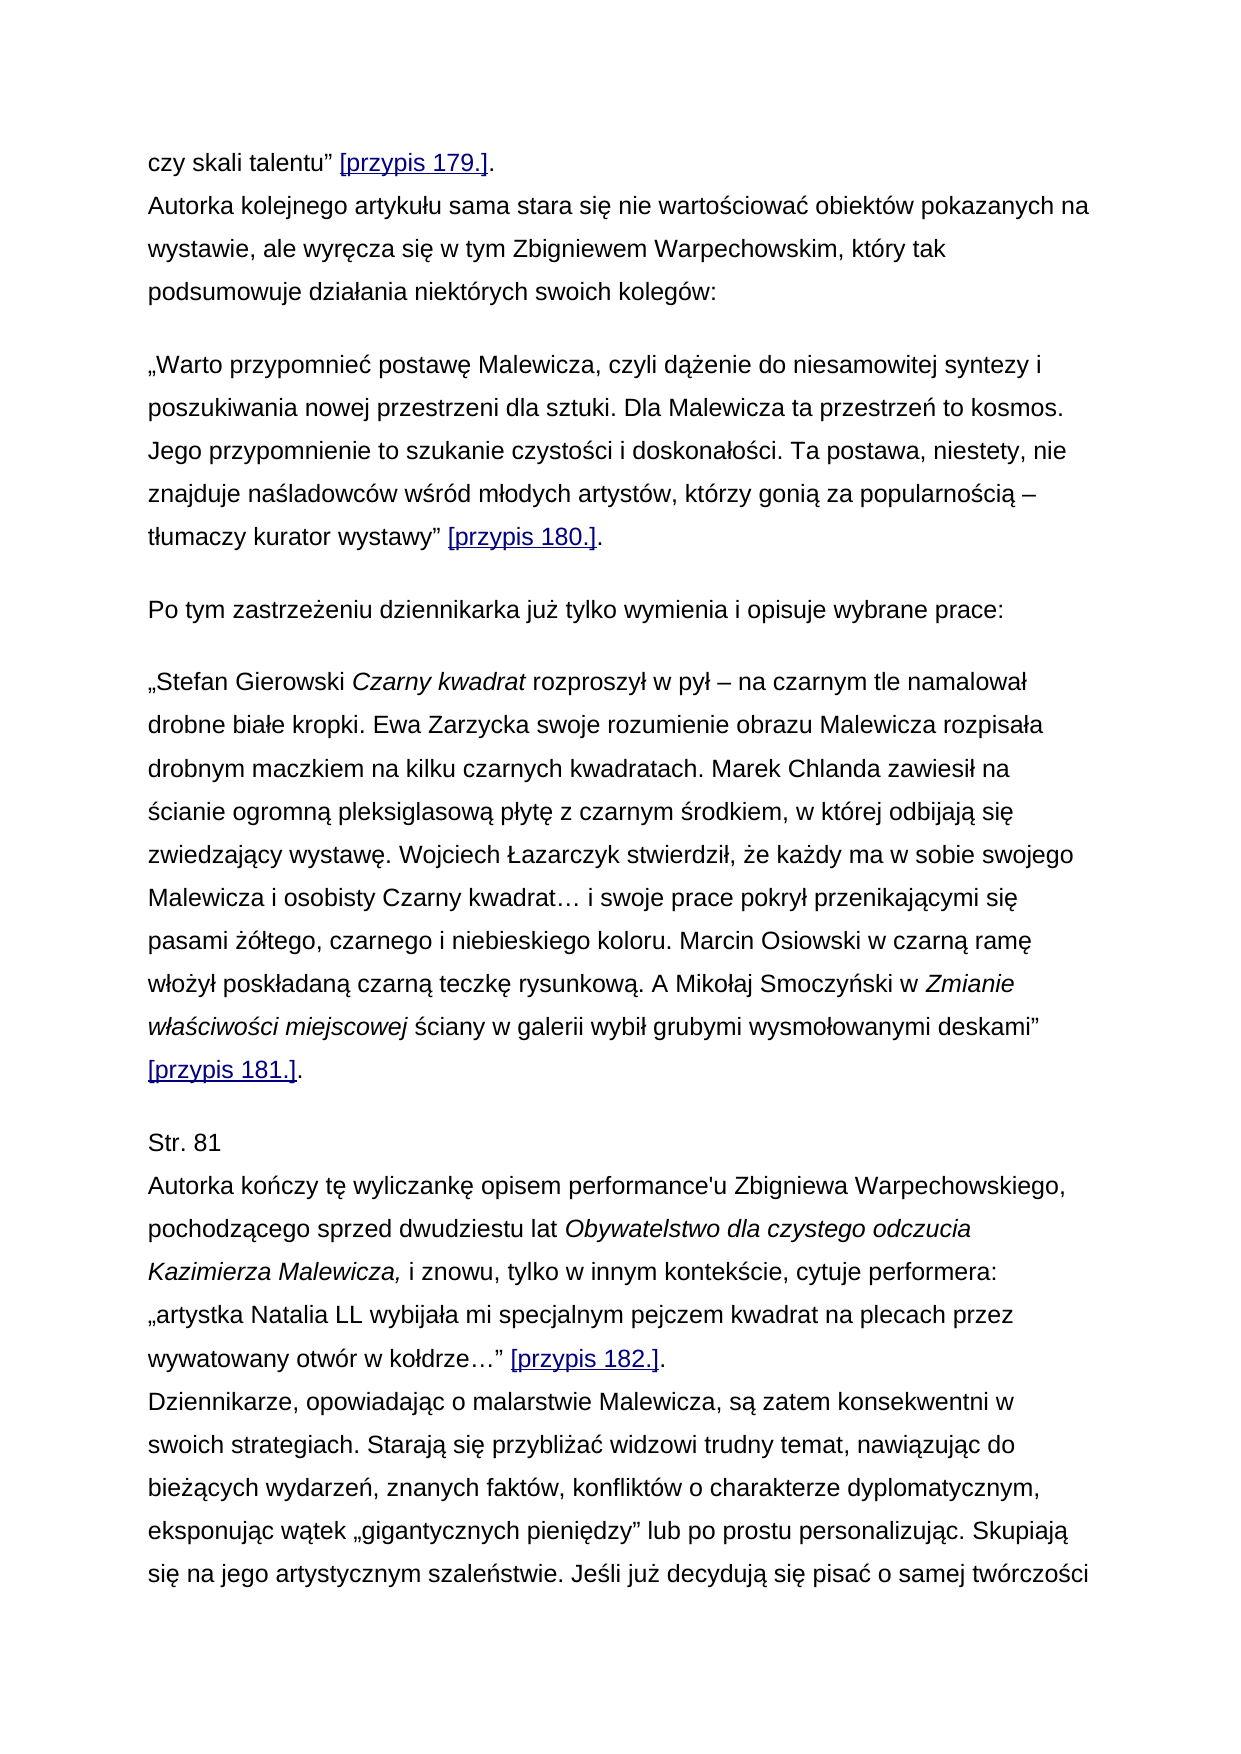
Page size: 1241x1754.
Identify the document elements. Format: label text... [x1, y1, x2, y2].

text Po tym zastrzeżeniu dziennikarka już tylko wymienia i opisuje wybrane prace: [148, 595, 1093, 623]
text „Warto przypomnieć postawę Malewicza, czyli dążenie do niesamowitej syntezy i poszukiwania nowej przestrzeni dla sztuki. Dla Malewicza ta przestrzeń to kosmos. Jego przypomnienie to szukanie czystości i doskonałości. Ta postawa, niestety, nie znajduje naśladowców wśród młodych artystów, którzy gonią za popularnością – tłumaczy kurator wystawy” [przypis 180.]. [148, 349, 1093, 551]
text czy skali talentu” [przypis 179.]. [148, 148, 1093, 176]
text „Stefan Gierowski Czarny kwadrat rozproszył w pył – na czarnym tle namalował drobne białe kropki. Ewa Zarzycka swoje rozumienie obrazu Malewicza rozpisała drobnym maczkiem na kilku czarnych kwadratach. Marek Chlanda zawiesił na ścianie ogromną pleksiglasową płytę z czarnym środkiem, w której odbijają się zwiedzający wystawę. Wojciech Łazarczyk stwierdził, że każdy ma w sobie swojego Malewicza i osobisty Czarny kwadrat… i swoje prace pokrył przenikającymi się pasami żółtego, czarnego i niebieskiego koloru. Marcin Osiowski w czarną ramę włożył poskładaną czarną teczkę rysunkową. A Mikołaj Smoczyński w Zmianie właściwości miejscowej ściany w galerii wybił grubymi wysmołowanymi deskami” [przypis 181.]. [148, 667, 1093, 1084]
text Autorka kolejnego artykułu sama stara się nie wartościować obiektów pokazanych na wystawie, ale wyręcza się w tym Zbigniewem Warpechowskim, który tak podsumowuje działania niektórych swoich kolegów: [148, 191, 1093, 306]
text Dziennikarze, opowiadając o malarstwie Malewicza, są zatem konsekwentni w swoich strategiach. Starają się przybliżać widzowi trudny temat, nawiązując do bieżących wydarzeń, znanych faktów, konfliktów o charakterze dyplomatycznym, eksponując wątek „gigantycznych pieniędzy” lub po prostu personalizując. Skupiają się na jego artystycznym szaleństwie. Jeśli już decydują się pisać o samej twórczości [148, 1387, 1093, 1588]
text Str. 81 [148, 1128, 1093, 1157]
text Autorka kończy tę wyliczankę opisem performance'u Zbigniewa Warpechowskiego, pochodzącego sprzed dwudziestu lat Obywatelstwo dla czystego odczucia Kazimierza Malewicza, i znowu, tylko w innym kontekście, cytuje performera: „artystka Natalia LL wybijała mi specjalnym pejczem kwadrat na plecach przez wywatowany otwór w kołdrze…” [przypis 182.]. [148, 1171, 1093, 1372]
